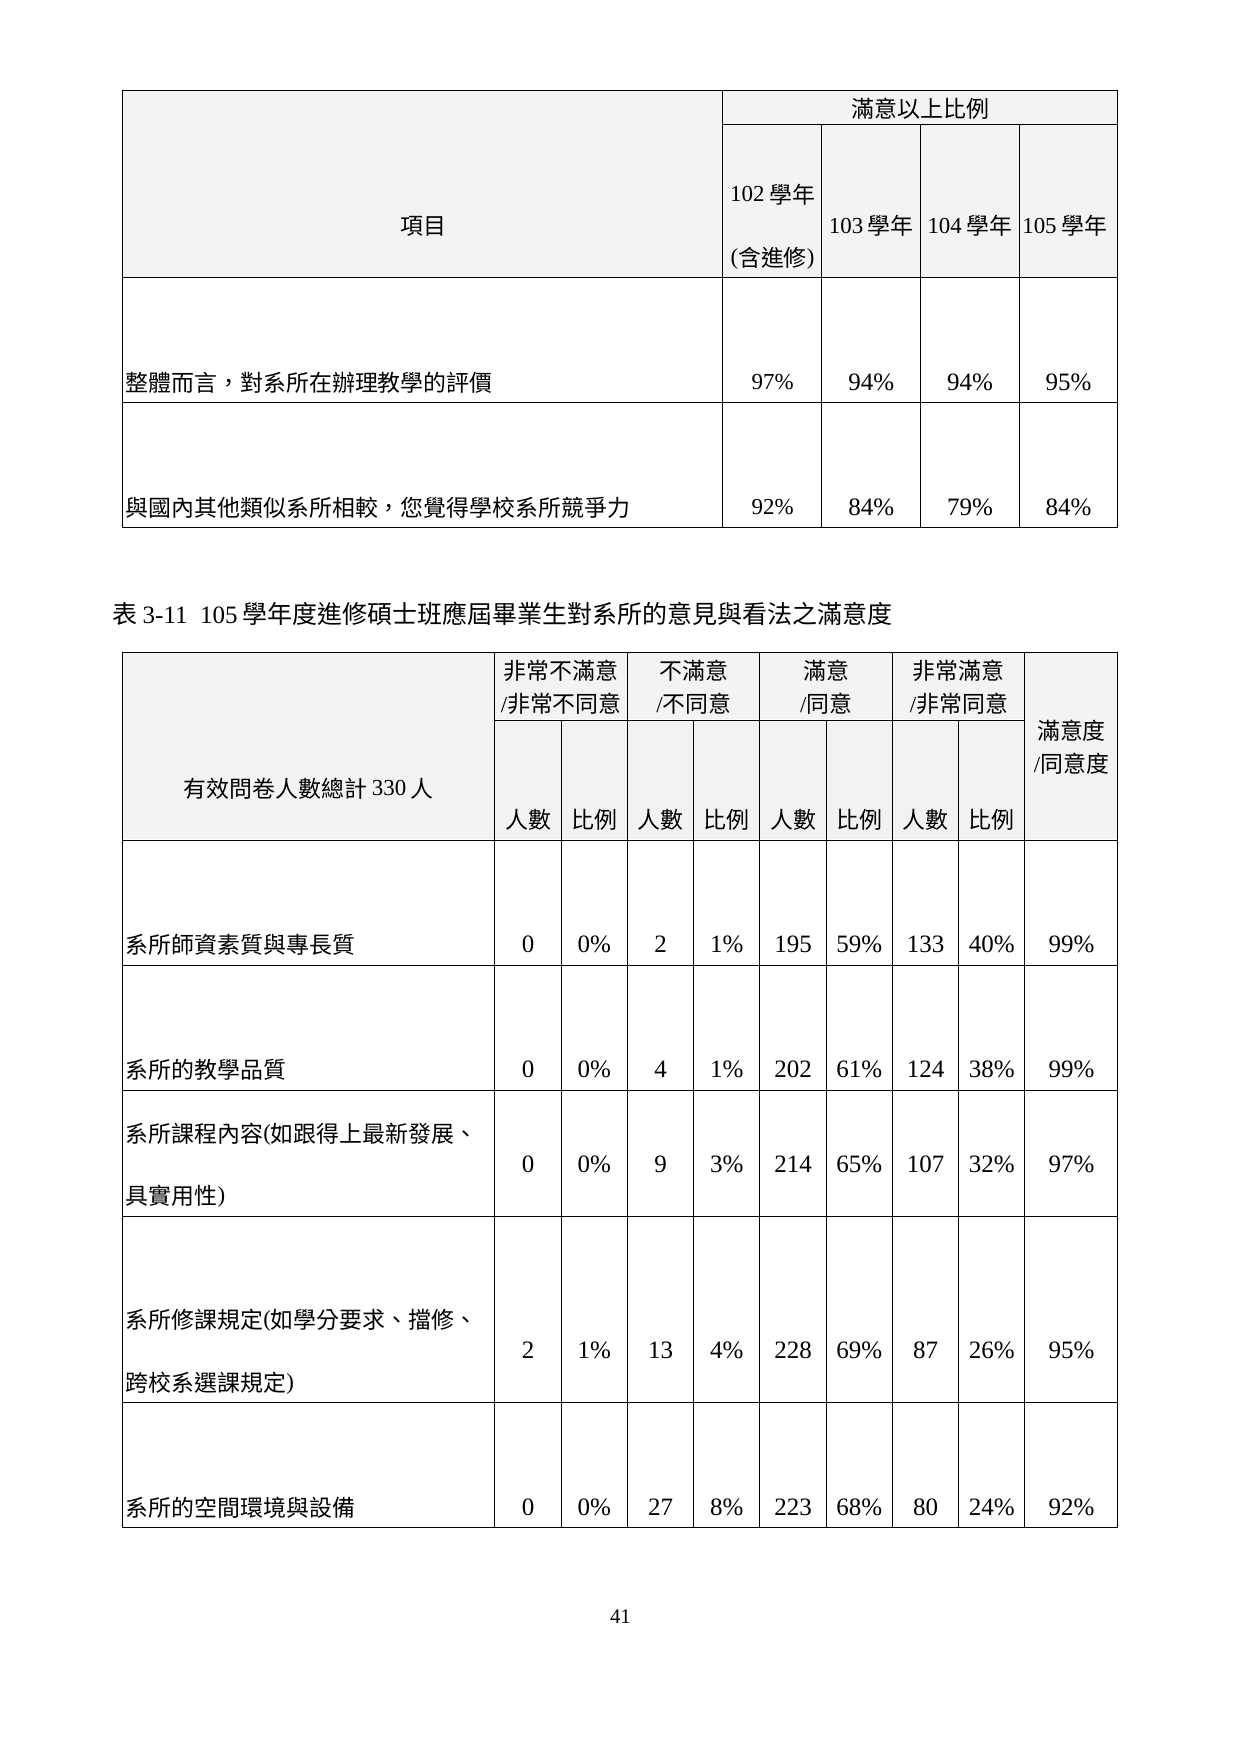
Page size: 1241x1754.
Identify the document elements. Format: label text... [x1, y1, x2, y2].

table_cell 102學年(含進修) [723, 125, 821, 277]
table_header 滿意以上比例 [723, 91, 1117, 124]
table_cell 8% [694, 1403, 759, 1527]
table_cell 195 [760, 841, 826, 964]
table_cell 13 [628, 1217, 693, 1402]
table_cell 0% [562, 1091, 627, 1216]
table_cell 107 [893, 1091, 958, 1216]
table_cell 103學年 [822, 125, 920, 277]
table_cell 系所修課規定(如學分要求、擋修、跨校系選課規定) [123, 1217, 494, 1402]
table_cell 人數 [495, 721, 561, 839]
table_cell 202 [760, 966, 826, 1089]
table_cell 與國內其他類似系所相較，您覺得學校系所競爭力 [123, 403, 722, 527]
table_cell 系所課程內容(如跟得上最新發展、具實用性) [123, 1091, 494, 1216]
table_cell 87 [893, 1217, 958, 1402]
table_cell 68% [827, 1403, 892, 1527]
table_cell 0 [495, 966, 561, 1089]
table_cell 84% [1020, 403, 1117, 527]
table_cell 59% [827, 841, 892, 964]
table_cell 94% [822, 278, 920, 402]
table_cell 3% [694, 1091, 759, 1216]
table_cell 24% [959, 1403, 1024, 1527]
table_cell 38% [959, 966, 1024, 1089]
table_cell 92% [1025, 1403, 1117, 1527]
table_cell 95% [1020, 278, 1117, 402]
table_cell 32% [959, 1091, 1024, 1216]
table_cell 0 [495, 1091, 561, 1216]
table_cell 124 [893, 966, 958, 1089]
table_cell 2 [495, 1217, 561, 1402]
table_cell 84% [822, 403, 920, 527]
table_cell 99% [1025, 841, 1117, 964]
table_cell 0% [562, 1403, 627, 1527]
table_cell 系所的空間環境與設備 [123, 1403, 494, 1527]
table_cell 整體而言，對系所在辦理教學的評價 [123, 278, 722, 402]
table_cell 0% [562, 966, 627, 1089]
table_cell 97% [1025, 1091, 1117, 1216]
table_cell 26% [959, 1217, 1024, 1402]
table_cell 比例 [959, 721, 1024, 839]
table_cell 1% [694, 841, 759, 964]
table_cell 系所的教學品質 [123, 966, 494, 1089]
table_cell 80 [893, 1403, 958, 1527]
table_cell 99% [1025, 966, 1117, 1089]
table_cell 105學年 [1020, 125, 1117, 277]
table_cell 人數 [760, 721, 826, 839]
table_header 項目 [123, 91, 722, 277]
table_header 滿意度 /同意度 [1025, 653, 1117, 839]
table_cell 61% [827, 966, 892, 1089]
table_cell 9 [628, 1091, 693, 1216]
table_cell 223 [760, 1403, 826, 1527]
table_cell 人數 [893, 721, 958, 839]
table_cell 94% [921, 278, 1019, 402]
table_header 滿意 /同意 [760, 653, 892, 719]
table_header 非常不滿意 /非常不同意 [495, 653, 627, 719]
table_cell 2 [628, 841, 693, 964]
table_cell 0 [495, 1403, 561, 1527]
table_cell 0% [562, 841, 627, 964]
table_cell 40% [959, 841, 1024, 964]
table_cell 65% [827, 1091, 892, 1216]
table_cell 4 [628, 966, 693, 1089]
table_cell 0 [495, 841, 561, 964]
table_cell 214 [760, 1091, 826, 1216]
table_header 非常滿意 /非常同意 [893, 653, 1024, 719]
table_cell 92% [723, 403, 821, 527]
table_header 不滿意 /不同意 [628, 653, 759, 719]
text 表3-11 105學年度進修碩士班應屆畢業生對系所的意見與看法之滿意度 [112, 594, 1128, 631]
table_cell 1% [562, 1217, 627, 1402]
table_cell 系所師資素質與專長質 [123, 841, 494, 964]
table_cell 95% [1025, 1217, 1117, 1402]
table_cell 人數 [628, 721, 693, 839]
table_cell 133 [893, 841, 958, 964]
table_cell 比例 [694, 721, 759, 839]
table_cell 79% [921, 403, 1019, 527]
table_cell 97% [723, 278, 821, 402]
table_cell 1% [694, 966, 759, 1089]
table_header 有效問卷人數總計330人 [123, 653, 494, 839]
table_cell 69% [827, 1217, 892, 1402]
table_cell 228 [760, 1217, 826, 1402]
table_cell 4% [694, 1217, 759, 1402]
table_cell 27 [628, 1403, 693, 1527]
table_cell 104學年 [921, 125, 1019, 277]
table_cell 比例 [562, 721, 627, 839]
table_cell 比例 [827, 721, 892, 839]
